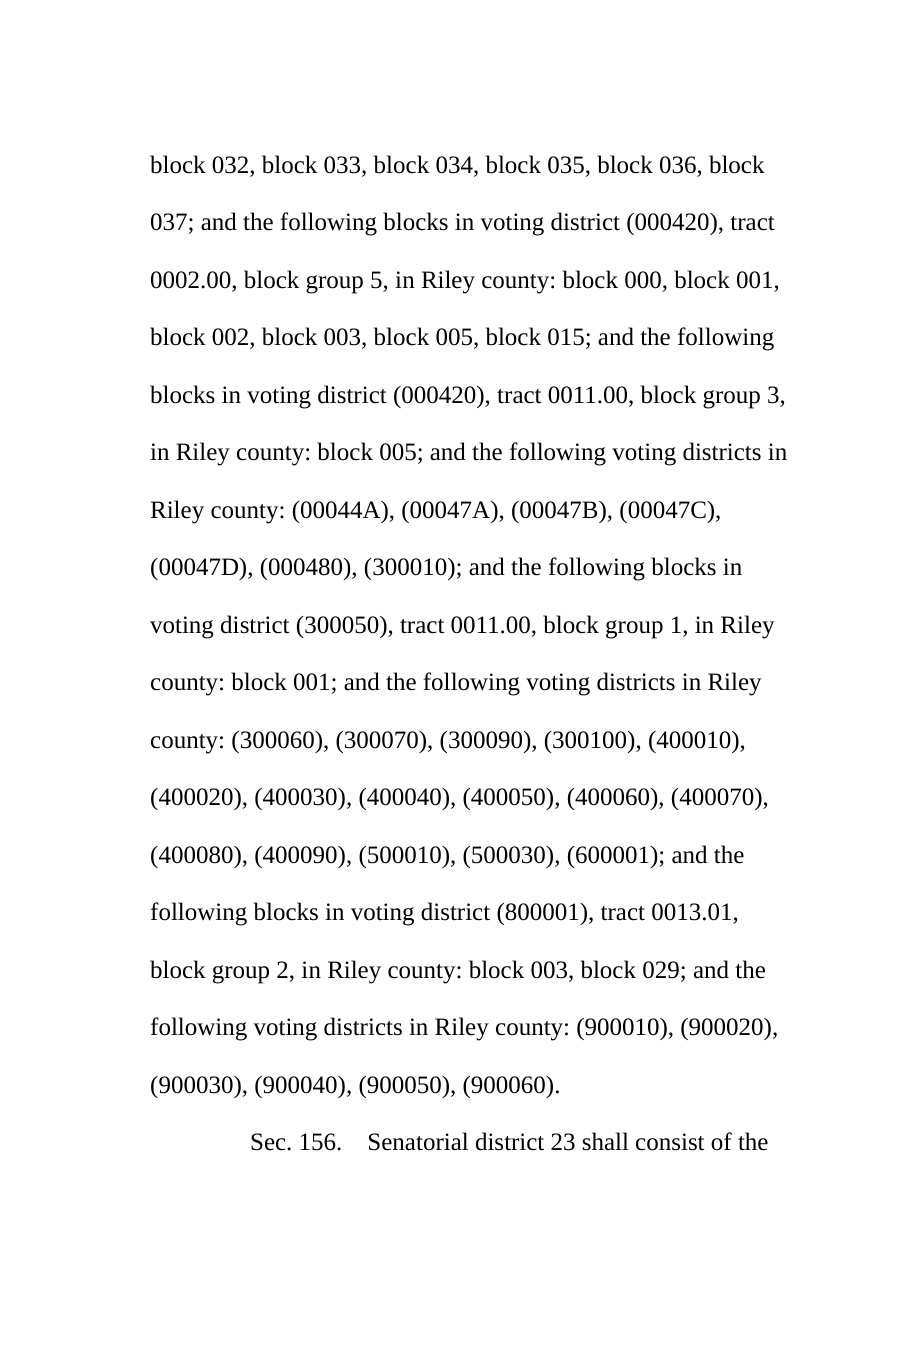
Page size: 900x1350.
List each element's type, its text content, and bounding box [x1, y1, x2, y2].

text Sec. 156. Senatorial district 23 shall consist of the [150, 1127, 787, 1156]
text block 032, block 033, block 034, block 035, block 036, block 037; and the following blocks in voting district (000420), tract 0002.00, block group 5, in Riley county: block 000, block 001, block 002, block 003, block 005, block 015; and the following blocks in voting district (000420), tract 0011.00, block group 3, in Riley county: block 005; and the following voting districts in Riley county: (00044A), (00047A), (00047B), (00047C), (00047D), (000480), (300010); and the following blocks in voting district (300050), tract 0011.00, block group 1, in Riley county: block 001; and the following voting districts in Riley county: (300060), (300070), (300090), (300100), (400010), (400020), (400030), (400040), (400050), (400060), (400070), (400080), (400090), (500010), (500030), (600001); and the following blocks in voting district (800001), tract 0013.01, block group 2, in Riley county: block 003, block 029; and the following voting districts in Riley county: (900010), (900020), (900030), (900040), (900050), (900060). [150, 150, 787, 1099]
